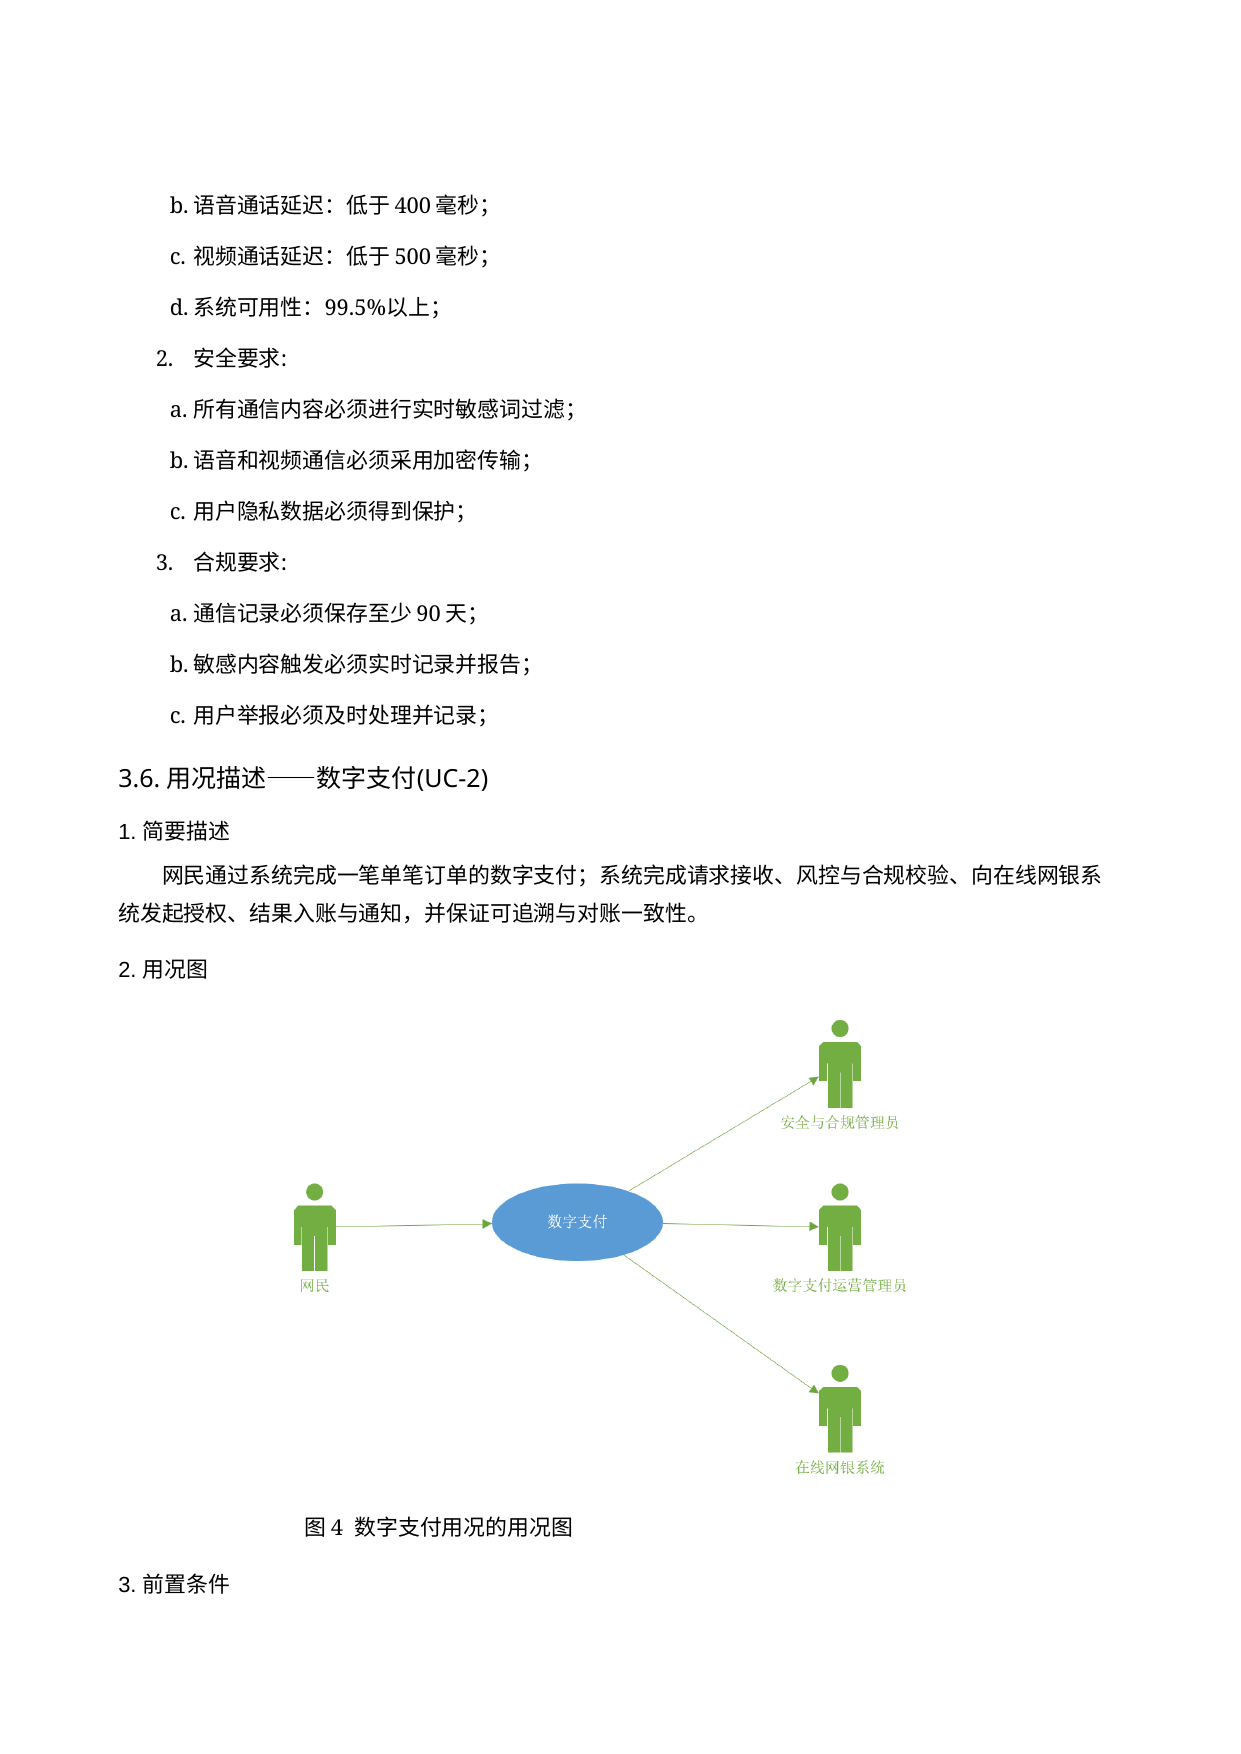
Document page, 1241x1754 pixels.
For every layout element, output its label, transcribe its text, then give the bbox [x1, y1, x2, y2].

list 语音和视频通信必须采用加密传输； [169, 443, 1122, 474]
text 图4 数字支付用况的用况图 [118, 1492, 1122, 1542]
list 合规要求: [156, 545, 1122, 577]
list 通信记录必须保存至少90天； [169, 596, 1122, 628]
subtitle 用况图 [118, 952, 1122, 984]
subtitle 简要描述 [118, 814, 1122, 846]
list 用户举报必须及时处理并记录； [169, 698, 1122, 730]
list 系统可用性：99.5%以上； [169, 290, 1122, 321]
picture [247, 995, 933, 1492]
list 所有通信内容必须进行实时敏感词过滤； [169, 392, 1122, 423]
list 用户隐私数据必须得到保护； [169, 494, 1122, 526]
subtitle 前置条件 [118, 1567, 1122, 1598]
list 安全要求: [156, 341, 1122, 372]
list 视频通话延迟：低于500毫秒； [169, 239, 1122, 270]
list 语音通话延迟：低于400毫秒； [169, 188, 1122, 219]
subtitle 用况描述——数字支付(UC-2) [118, 759, 1122, 795]
text 网民通过系统完成一笔单笔订单的数字支付；系统完成请求接收、风控与合规校验、向在线网银系统发起授权、结果入账与通知，并保证可追溯与对账一致性。 [118, 858, 1122, 928]
list 敏感内容触发必须实时记录并报告； [169, 647, 1122, 679]
